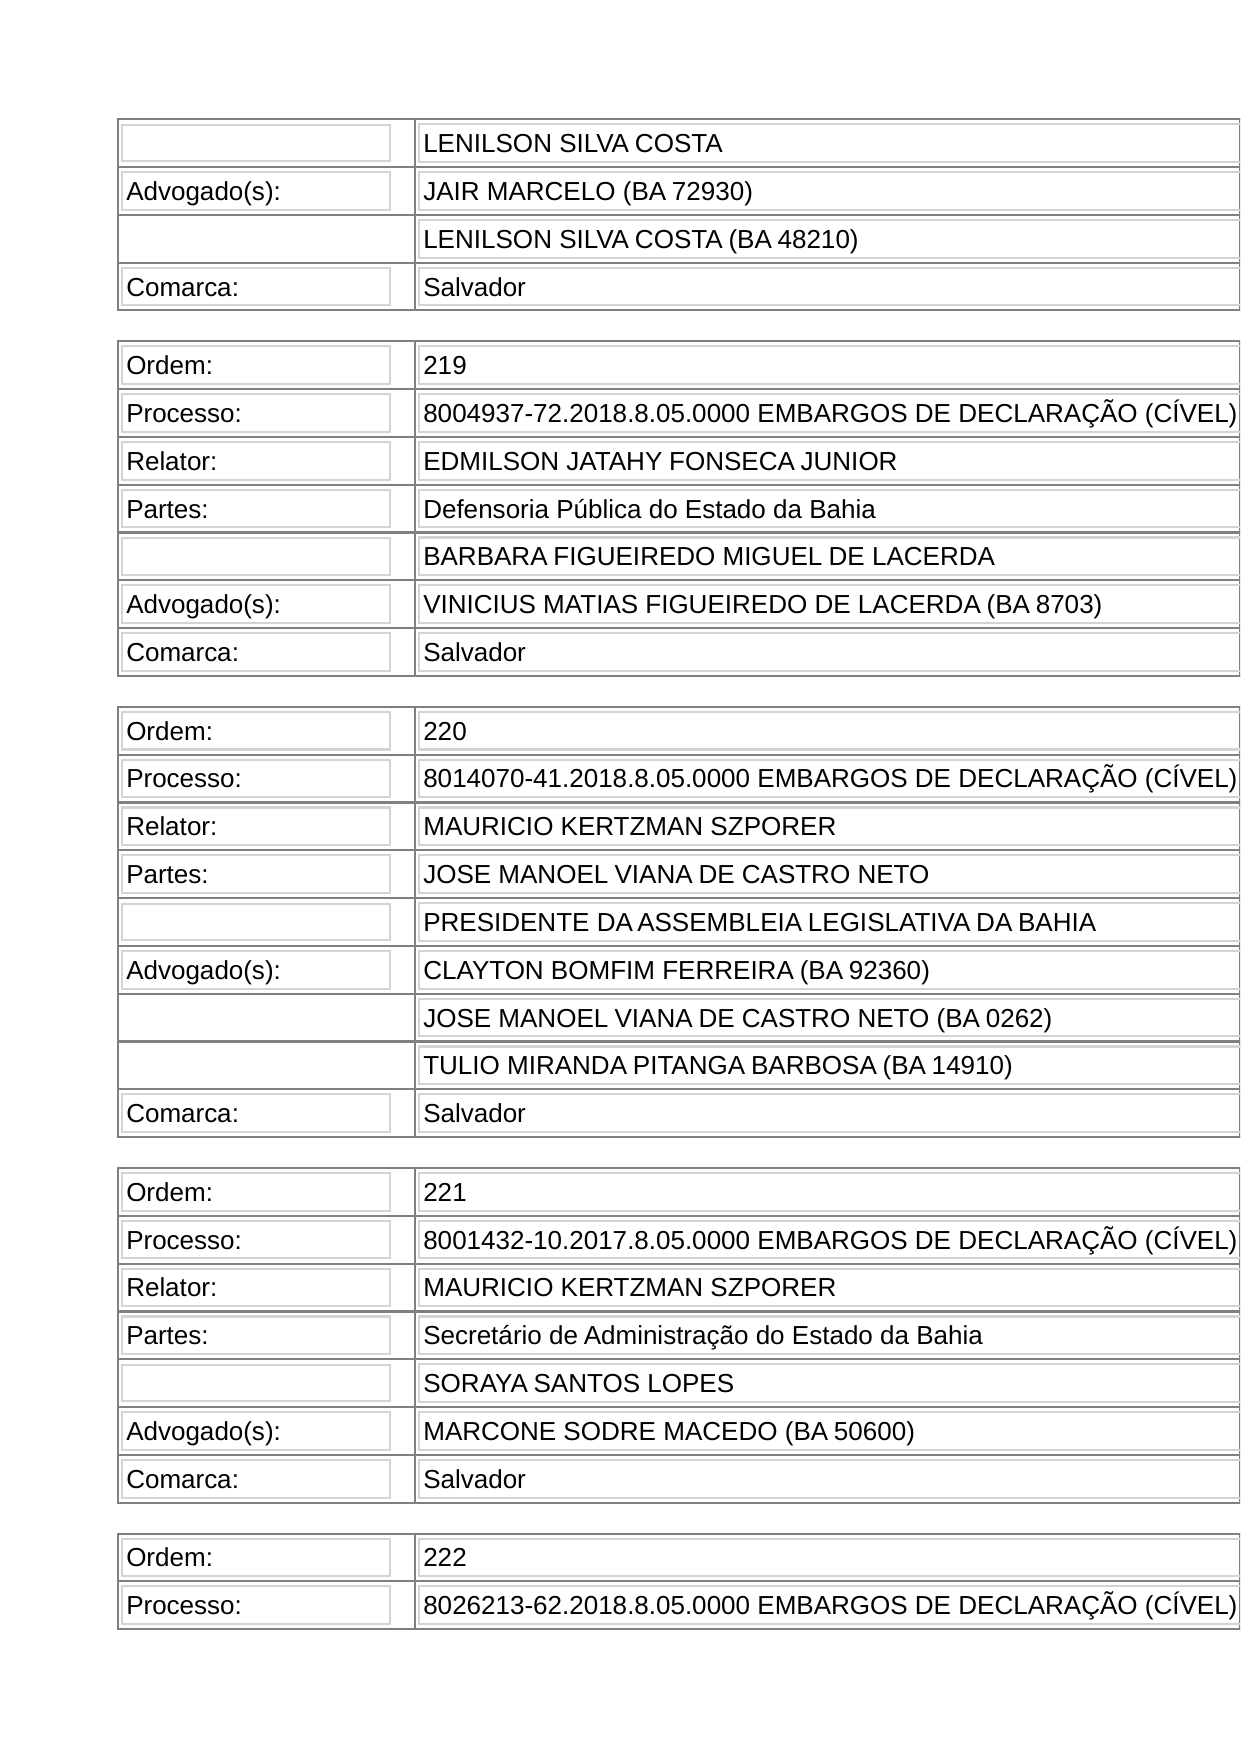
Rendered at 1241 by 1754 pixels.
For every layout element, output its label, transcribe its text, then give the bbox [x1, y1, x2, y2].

table_cell Advogado(s): [119, 947, 414, 993]
table_cell Processo: [119, 1582, 414, 1628]
table_cell Processo: [119, 1217, 414, 1262]
table_cell MAURICIO KERTZMAN SZPORER [416, 1265, 1239, 1310]
table_cell LENILSON SILVA COSTA [416, 120, 1239, 166]
table_cell 8014070-41.2018.8.05.0000 EMBARGOS DE DECLARAÇÃO (CÍVEL) [416, 756, 1239, 801]
table_cell CLAYTON BOMFIM FERREIRA (BA 92360) [416, 947, 1239, 993]
table_cell MAURICIO KERTZMAN SZPORER [416, 804, 1239, 849]
table_header Ordem: [119, 1535, 414, 1580]
table_cell Advogado(s): [119, 581, 414, 627]
table_cell JOSE MANOEL VIANA DE CASTRO NETO [416, 851, 1239, 897]
table_cell EDMILSON JATAHY FONSECA JUNIOR [416, 438, 1239, 484]
table_cell Relator: [119, 804, 414, 849]
table_cell JAIR MARCELO (BA 72930) [416, 168, 1239, 214]
table_cell [119, 899, 414, 945]
table_cell Processo: [119, 756, 414, 801]
table_cell Advogado(s): [119, 1408, 414, 1454]
table_cell [119, 534, 414, 579]
table_header 221 [416, 1169, 1239, 1215]
table_cell Defensoria Pública do Estado da Bahia [416, 486, 1239, 531]
table_cell Advogado(s): [119, 168, 414, 214]
table_cell Comarca: [119, 264, 414, 309]
table_cell [119, 995, 414, 1040]
table_cell 8026213-62.2018.8.05.0000 EMBARGOS DE DECLARAÇÃO (CÍVEL) [416, 1582, 1239, 1628]
table_cell [119, 1360, 414, 1406]
table_cell Secretário de Administração do Estado da Bahia [416, 1313, 1239, 1358]
table_header 222 [416, 1535, 1239, 1580]
table_cell Comarca: [119, 1456, 414, 1502]
table_cell LENILSON SILVA COSTA (BA 48210) [416, 216, 1239, 262]
table_cell PRESIDENTE DA ASSEMBLEIA LEGISLATIVA DA BAHIA [416, 899, 1239, 945]
table_cell Relator: [119, 1265, 414, 1310]
table_cell Comarca: [119, 1090, 414, 1136]
table_cell Salvador [416, 629, 1239, 675]
table_cell Relator: [119, 438, 414, 484]
table_cell Processo: [119, 390, 414, 436]
table_cell Partes: [119, 1313, 414, 1358]
table_cell Comarca: [119, 629, 414, 675]
table_cell 8004937-72.2018.8.05.0000 EMBARGOS DE DECLARAÇÃO (CÍVEL) [416, 390, 1239, 436]
table_header 219 [416, 342, 1239, 388]
table_cell Salvador [416, 1090, 1239, 1136]
table_cell VINICIUS MATIAS FIGUEIREDO DE LACERDA (BA 8703) [416, 581, 1239, 627]
table_header Ordem: [119, 708, 414, 753]
table_cell Salvador [416, 1456, 1239, 1502]
table_header 220 [416, 708, 1239, 753]
table_cell MARCONE SODRE MACEDO (BA 50600) [416, 1408, 1239, 1454]
table_cell SORAYA SANTOS LOPES [416, 1360, 1239, 1406]
table_header Ordem: [119, 1169, 414, 1215]
table_cell 8001432-10.2017.8.05.0000 EMBARGOS DE DECLARAÇÃO (CÍVEL) [416, 1217, 1239, 1262]
table_cell Salvador [416, 264, 1239, 309]
table_cell Partes: [119, 486, 414, 531]
table_header Ordem: [119, 342, 414, 388]
table_cell Partes: [119, 851, 414, 897]
table_cell JOSE MANOEL VIANA DE CASTRO NETO (BA 0262) [416, 995, 1239, 1040]
table_cell TULIO MIRANDA PITANGA BARBOSA (BA 14910) [416, 1043, 1239, 1088]
table_cell [119, 216, 414, 262]
table_cell BARBARA FIGUEIREDO MIGUEL DE LACERDA [416, 534, 1239, 579]
table_cell [119, 120, 414, 166]
table_cell [119, 1043, 414, 1088]
